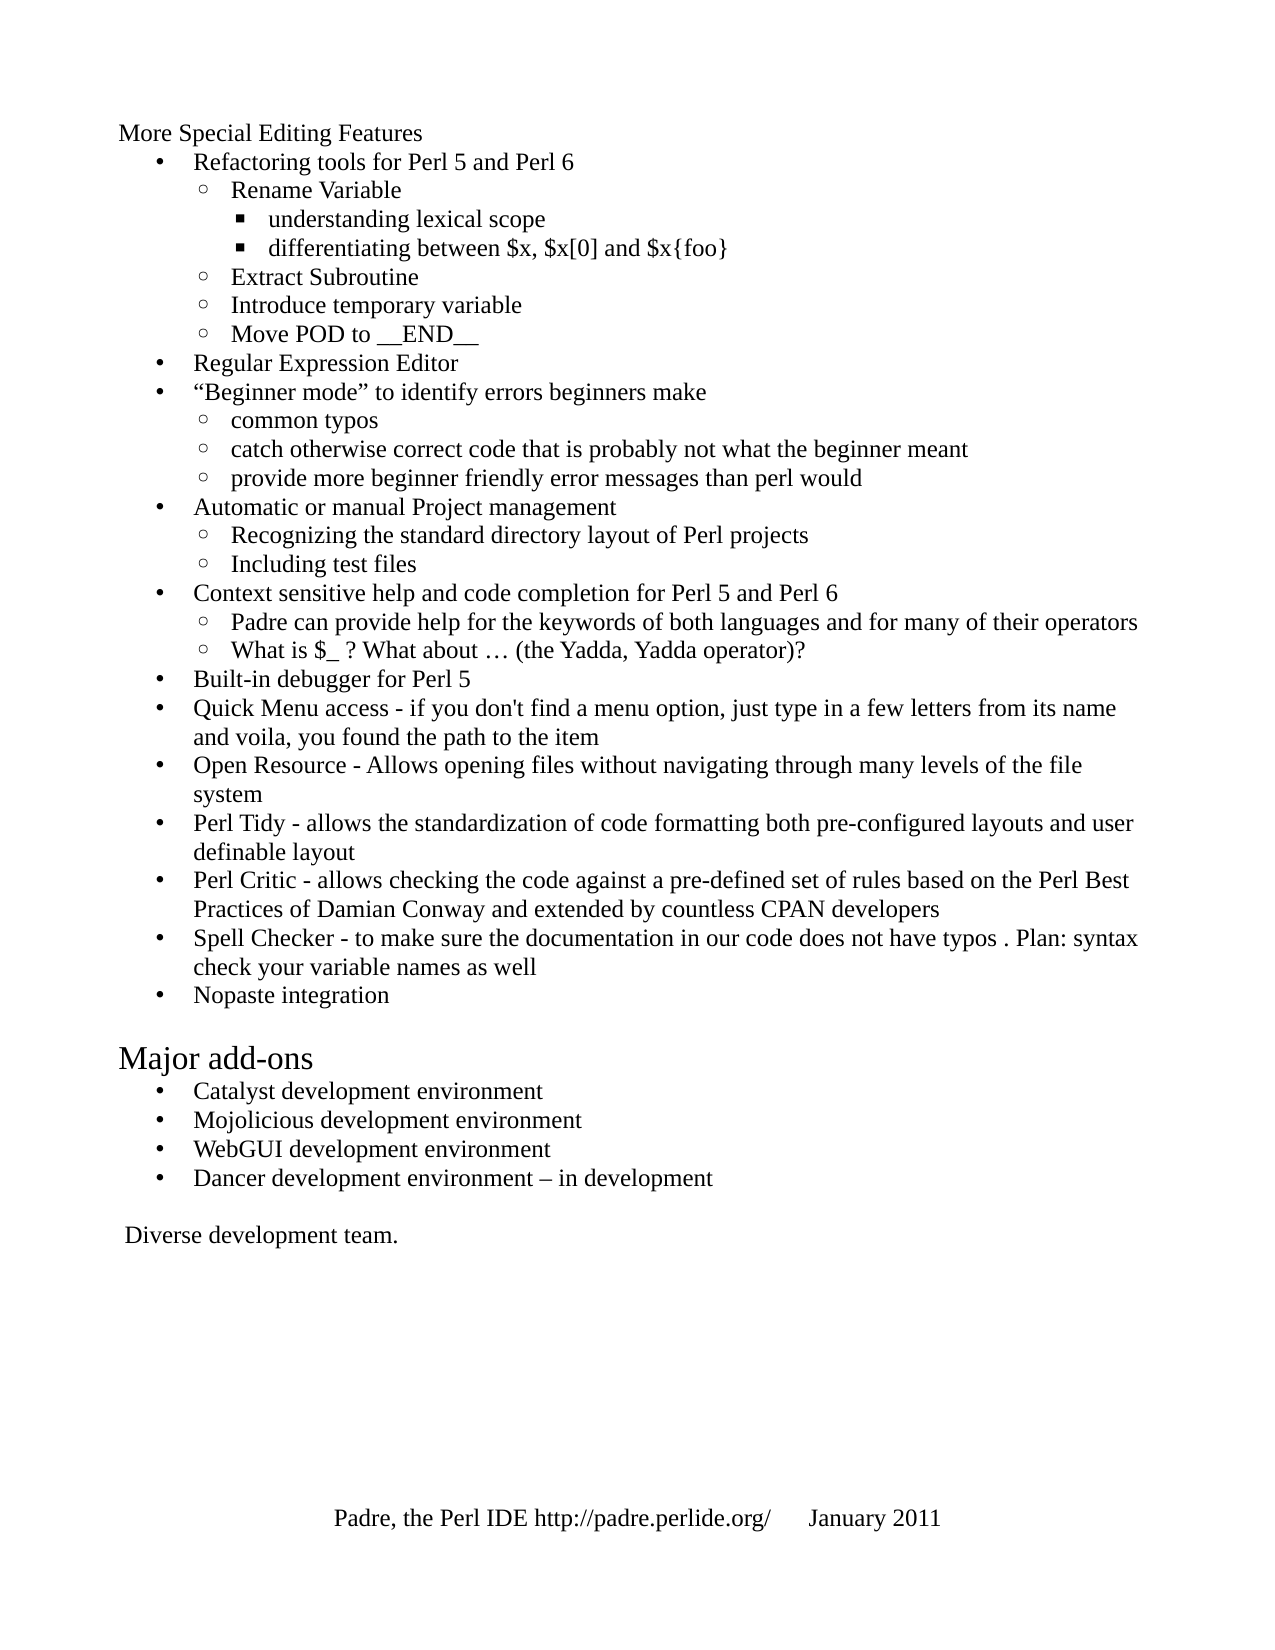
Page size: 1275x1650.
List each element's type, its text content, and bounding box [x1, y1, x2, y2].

list Perl Critic - allows checking the code against a pre-defined set of rules based on the Perl Best Practices of Damian Conway and extended by countless CPAN developers [156, 866, 1157, 923]
list Dancer development environment – in development [156, 1163, 1157, 1191]
list understanding lexical scope [231, 204, 1157, 233]
text More Special Editing Features [118, 118, 1157, 147]
list Refactoring tools for Perl 5 and Perl 6 [156, 147, 1157, 176]
list Built-in debugger for Perl 5 [156, 664, 1157, 693]
list Quick Menu access - if you don't find a menu option, just type in a few letters from its name and voila, you found the path to the item [156, 693, 1157, 751]
list Padre can provide help for the keywords of both languages and for many of their operators [193, 607, 1157, 636]
list Spell Checker - to make sure the documentation in our code does not have typos . Plan: syntax check your variable names as well [156, 923, 1157, 981]
list provide more beginner friendly error messages than perl would [193, 463, 1157, 492]
text Diverse development team. [118, 1220, 1157, 1249]
text Major add-ons [118, 1038, 1157, 1076]
list Rename Variable [193, 176, 1157, 204]
list Mojolicious development environment [156, 1105, 1157, 1134]
list Context sensitive help and code completion for Perl 5 and Perl 6 [156, 578, 1157, 607]
list common typos [193, 406, 1157, 434]
list WebGUI development environment [156, 1134, 1157, 1163]
list Move POD to __END__ [193, 319, 1157, 348]
list catch otherwise correct code that is probably not what the beginner meant [193, 434, 1157, 463]
list Perl Tidy - allows the standardization of code formatting both pre-configured layouts and user definable layout [156, 808, 1157, 866]
list Open Resource - Allows opening files without navigating through many levels of the file system [156, 751, 1157, 808]
list Introduce temporary variable [193, 291, 1157, 319]
list Nopaste integration [156, 981, 1157, 1009]
list Including test files [193, 549, 1157, 578]
list What is $_ ? What about … (the Yadda, Yadda operator)? [193, 636, 1157, 664]
list “Beginner mode” to identify errors beginners make [156, 377, 1157, 406]
list Catalyst development environment [156, 1076, 1157, 1105]
list Regular Expression Editor [156, 348, 1157, 377]
list differentiating between $x, $x[0] and $x{foo} [231, 233, 1157, 262]
list Extract Subroutine [193, 262, 1157, 291]
list Recognizing the standard directory layout of Perl projects [193, 521, 1157, 549]
list Automatic or manual Project management [156, 492, 1157, 521]
